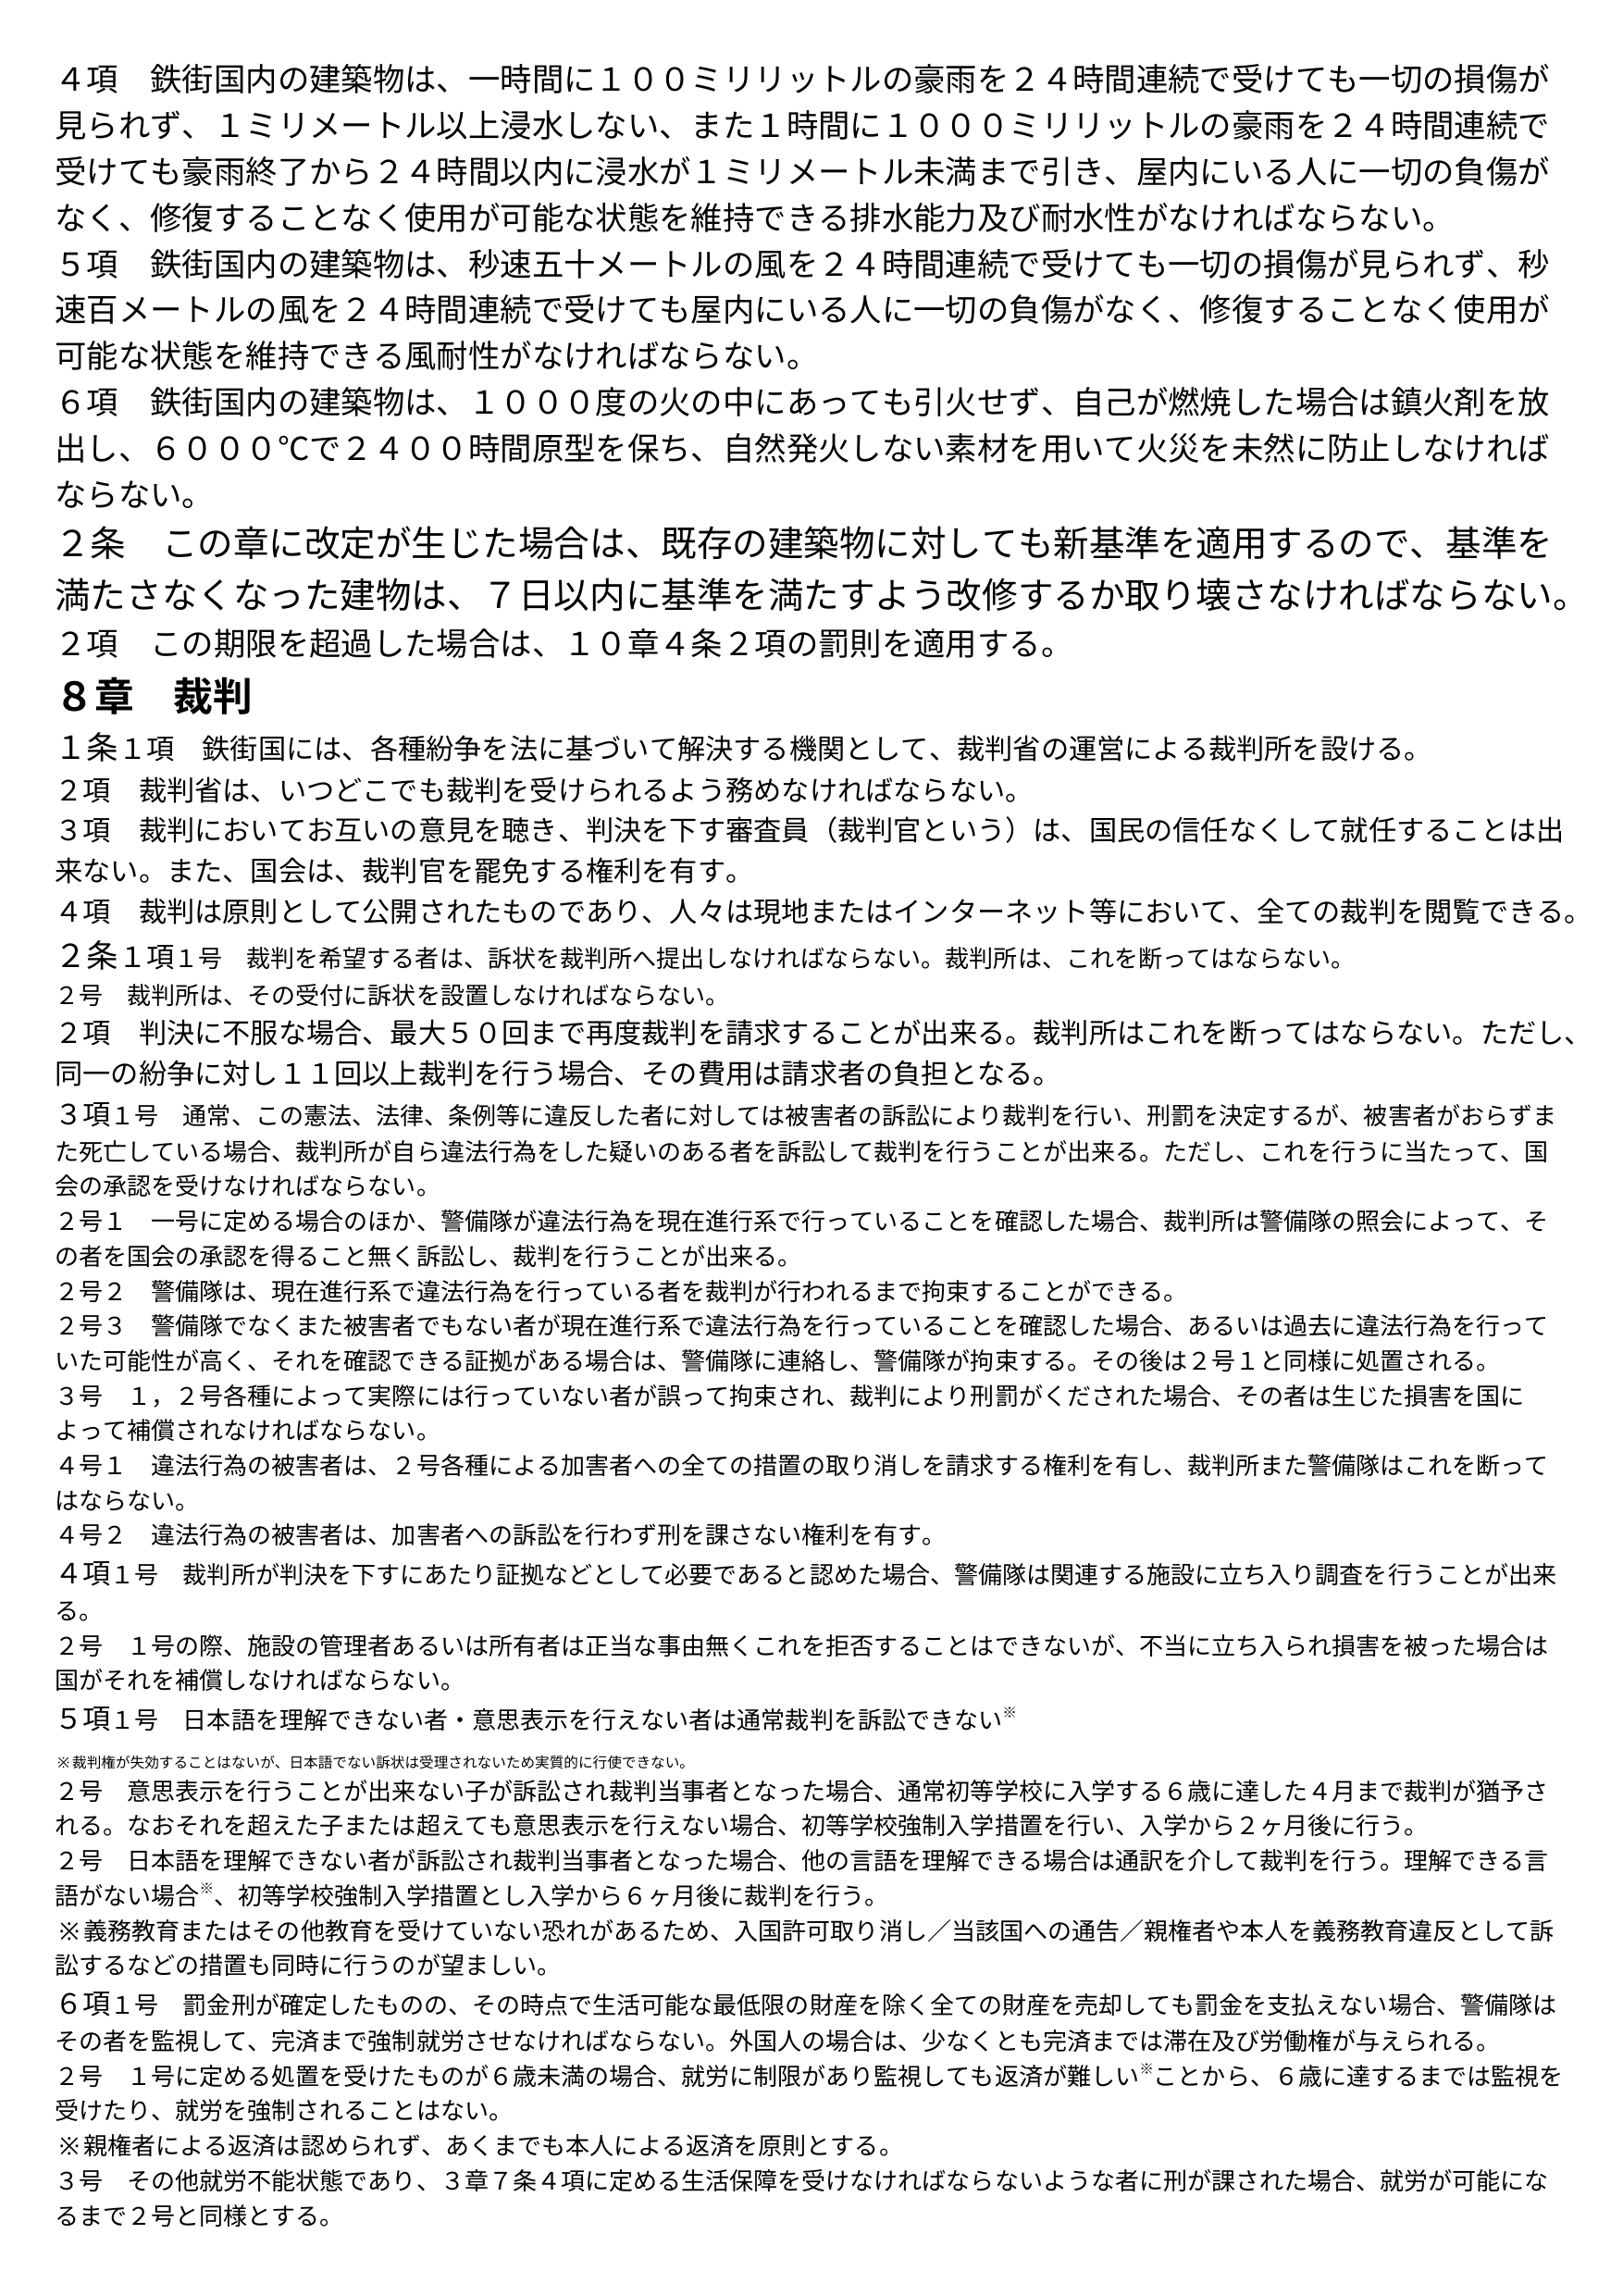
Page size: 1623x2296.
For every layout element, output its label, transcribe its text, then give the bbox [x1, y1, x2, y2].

text ５項 鉄街国内の建築物は、秒速五十メートルの風を２４時間連続で受けても一切の損傷が見られず、秒速百メートルの風を２４時間連続で受けても屋内にいる人に一切の負傷がなく、修復することなく使用が可能な状態を維持できる風耐性がなければならない。 [55, 239, 1568, 378]
text ４項 裁判は原則として公開されたものであり、人々は現地またはインターネット等において、全ての裁判を閲覧できる。 [55, 889, 1568, 930]
text ３項１号 通常、この憲法、法律、条例等に違反した者に対しては被害者の訴訟により裁判を行い、刑罰を決定するが、被害者がおらずまた死亡している場合、裁判所が自ら違法行為をした疑いのある者を訴訟して裁判を行うことが出来る。ただし、これを行うに当たって、国会の承認を受けなければならない。 [55, 1092, 1568, 1202]
text ２号 裁判所は、その受付に訴状を設置しなければならない。 [55, 976, 1568, 1011]
text ２項 裁判省は、いつどこでも裁判を受けられるよう務めなければならない。 [55, 768, 1568, 809]
text ６項１号 罰金刑が確定したものの、その時点で生活可能な最低限の財産を除く全ての財産を売却しても罰金を支払えない場合、警備隊はその者を監視して、完済まで強制就労させなければならない。外国人の場合は、少なくとも完済までは滞在及び労働権が与えられる。 [55, 1981, 1568, 2057]
text ２号１ 一号に定める場合のほか、警備隊が違法行為を現在進行系で行っていることを確認した場合、裁判所は警備隊の照会によって、その者を国会の承認を得ること無く訴訟し、裁判を行うことが出来る。 [55, 1202, 1568, 1272]
text ５項１号 日本語を理解できない者・意思表示を行えない者は通常裁判を訴訟できない※ [55, 1696, 1568, 1737]
text ２号 １号に定める処置を受けたものが６歳未満の場合、就労に制限があり監視しても返済が難しい※ことから、６歳に達するまでは監視を受けたり、就労を強制されることはない。 [55, 2057, 1568, 2127]
text ４項 鉄街国内の建築物は、一時間に１００ミリリットルの豪雨を２４時間連続で受けても一切の損傷が見られず、１ミリメートル以上浸水しない、また１時間に１０００ミリリットルの豪雨を２４時間連続で受けても豪雨終了から２４時間以内に浸水が１ミリメートル未満まで引き、屋内にいる人に一切の負傷がなく、修復することなく使用が可能な状態を維持できる排水能力及び耐水性がなければならない。 [55, 55, 1568, 239]
text ８章 裁判 [55, 664, 1568, 722]
text ２号 意思表示を行うことが出来ない子が訴訟され裁判当事者となった場合、通常初等学校に入学する６歳に達した４月まで裁判が猶予される。なおそれを超えた子または超えても意思表示を行えない場合、初等学校強制入学措置を行い、入学から２ヶ月後に行う。 [55, 1772, 1568, 1842]
text ※義務教育またはその他教育を受けていない恐れがあるため、入国許可取り消し／当該国への通告／親権者や本人を義務教育違反として訴訟するなどの措置も同時に行うのが望ましい。 [55, 1912, 1568, 1981]
text ３号 その他就労不能状態であり、３章７条４項に定める生活保障を受けなければならないような者に刑が課された場合、就労が可能になるまで２号と同様とする。 [55, 2162, 1568, 2232]
text ２項 判決に不服な場合、最大５０回まで再度裁判を請求することが出来る。裁判所はこれを断ってはならない。ただし、同一の紛争に対し１１回以上裁判を行う場合、その費用は請求者の負担となる。 [55, 1011, 1568, 1092]
text ※裁判権が失効することはないが、日本語でない訴状は受理されないため実質的に行使できない。 [55, 1737, 1568, 1772]
text ４号２ 違法行為の被害者は、加害者への訴訟を行わず刑を課さない権利を有す。 [55, 1517, 1568, 1551]
text ３号 １，２号各種によって実際には行っていない者が誤って拘束され、裁判により刑罰がくだされた場合、その者は生じた損害を国によって補償されなければならない。 [55, 1377, 1568, 1446]
text ※親権者による返済は認められず、あくまでも本人による返済を原則とする。 [55, 2127, 1568, 2162]
text ２号２ 警備隊は、現在進行系で違法行為を行っている者を裁判が行われるまで拘束することができる。 [55, 1272, 1568, 1307]
text ４号１ 違法行為の被害者は、２号各種による加害者への全ての措置の取り消しを請求する権利を有し、裁判所また警備隊はこれを断ってはならない。 [55, 1446, 1568, 1517]
text １条１項 鉄街国には、各種紛争を法に基づいて解決する機関として、裁判省の運営による裁判所を設ける。 [55, 722, 1568, 768]
text ６項 鉄街国内の建築物は、１０００度の火の中にあっても引火せず、自己が燃焼した場合は鎮火剤を放出し、６０００℃で２４００時間原型を保ち、自然発火しない素材を用いて火災を未然に防止しなければならない。 [55, 378, 1568, 515]
text ２号３ 警備隊でなくまた被害者でもない者が現在進行系で違法行為を行っていることを確認した場合、あるいは過去に違法行為を行っていた可能性が高く、それを確認できる証拠がある場合は、警備隊に連絡し、警備隊が拘束する。その後は２号１と同様に処置される。 [55, 1307, 1568, 1377]
text ２項 この期限を超過した場合は、１０章４条２項の罰則を適用する。 [55, 619, 1568, 664]
text ３項 裁判においてお互いの意見を聴き、判決を下す審査員（裁判官という）は、国民の信任なくして就任することは出来ない。また、国会は、裁判官を罷免する権利を有す。 [55, 809, 1568, 889]
text ２号 日本語を理解できない者が訴訟され裁判当事者となった場合、他の言語を理解できる場合は通訳を介して裁判を行う。理解できる言語がない場合※、初等学校強制入学措置とし入学から６ヶ月後に裁判を行う。 [55, 1842, 1568, 1912]
text ２条１項１号 裁判を希望する者は、訴状を裁判所へ提出しなければならない。裁判所は、これを断ってはならない。 [55, 930, 1568, 976]
text ２条 この章に改定が生じた場合は、既存の建築物に対しても新基準を適用するので、基準を満たさなくなった建物は、７日以内に基準を満たすよう改修するか取り壊さなければならない。 [55, 515, 1568, 619]
text ２号 １号の際、施設の管理者あるいは所有者は正当な事由無くこれを拒否することはできないが、不当に立ち入られ損害を被った場合は国がそれを補償しなければならない。 [55, 1627, 1568, 1696]
text ４項１号 裁判所が判決を下すにあたり証拠などとして必要であると認めた場合、警備隊は関連する施設に立ち入り調査を行うことが出来る。 [55, 1551, 1568, 1627]
